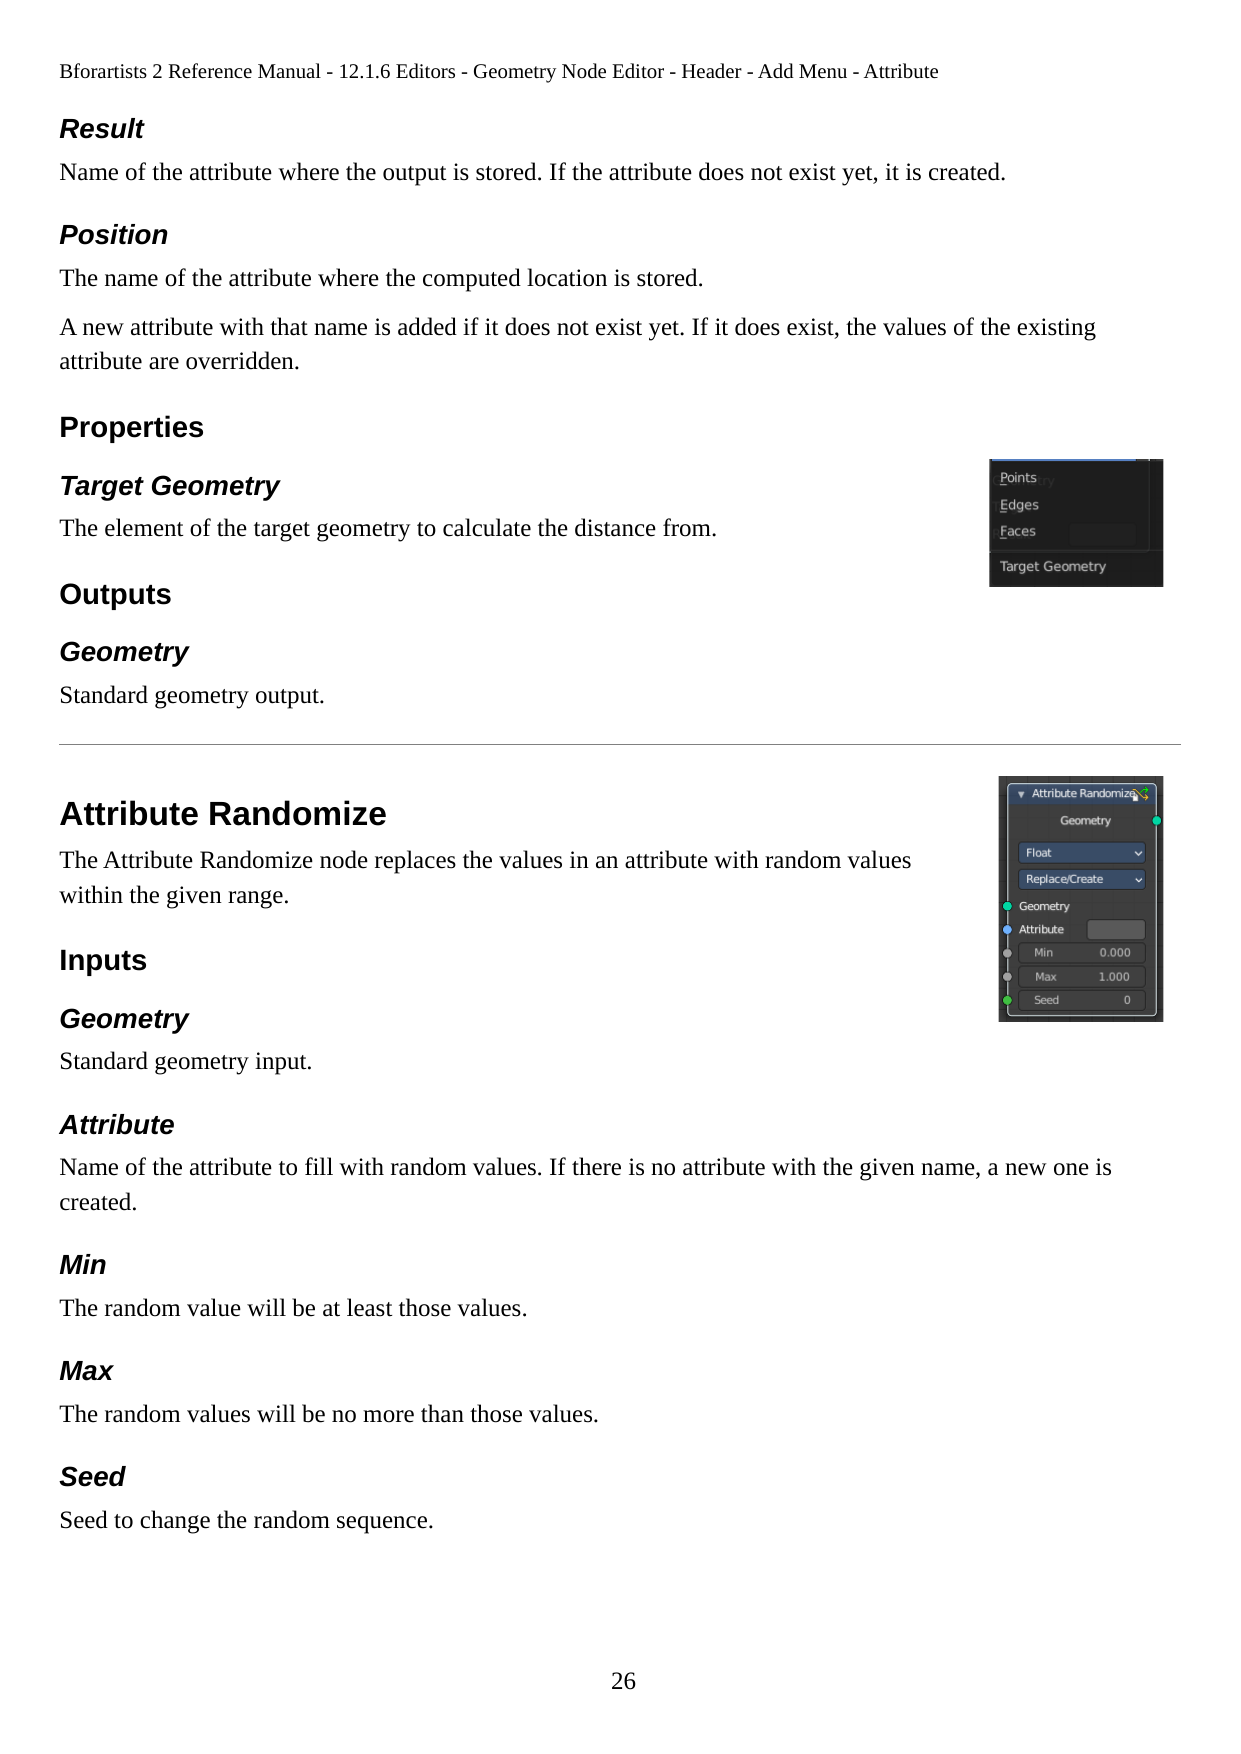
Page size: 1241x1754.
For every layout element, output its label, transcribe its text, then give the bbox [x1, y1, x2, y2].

text Standard geometry output. [59, 680, 1181, 709]
subtitle Seed [59, 1460, 1181, 1492]
text The random values will be no more than those values. [59, 1399, 1181, 1427]
subtitle Attribute Randomize [59, 794, 998, 833]
subtitle [1164, 943, 1181, 977]
text The element of the target geometry to calculate the distance from. [59, 513, 989, 542]
text The random value will be at least those values. [59, 1293, 1181, 1322]
subtitle Geometry [59, 636, 1181, 667]
subtitle Min [59, 1248, 1181, 1280]
subtitle Result [59, 113, 1181, 144]
subtitle Geometry [59, 1002, 1181, 1034]
text The name of the attribute where the computed location is stored. [59, 263, 1181, 292]
text Name of the attribute to fill with random values. If there is no attribute with the given name, a new one is created. [59, 1152, 1181, 1216]
subtitle Attribute [59, 1108, 1181, 1140]
text Name of the attribute where the output is stored. If the attribute does not exist yet, it is created. [59, 157, 1181, 186]
subtitle [1164, 469, 1181, 501]
subtitle Target Geometry [59, 469, 989, 501]
text Standard geometry input. [59, 1046, 1181, 1075]
text A new attribute with that name is added if it does not exist yet. If it does exist, the values of the existing attribute are overridden. [59, 312, 1181, 375]
text Seed to change the random sequence. [59, 1505, 1181, 1533]
subtitle Outputs [59, 577, 1181, 611]
text The Attribute Randomize node replaces the values in an attribute with random values within the given range. [59, 845, 998, 908]
subtitle Max [59, 1354, 1181, 1386]
subtitle Position [59, 218, 1181, 250]
subtitle [1164, 794, 1181, 833]
subtitle Inputs [59, 943, 998, 977]
subtitle Properties [59, 410, 1181, 444]
picture [998, 776, 1164, 1022]
picture [989, 459, 1164, 587]
